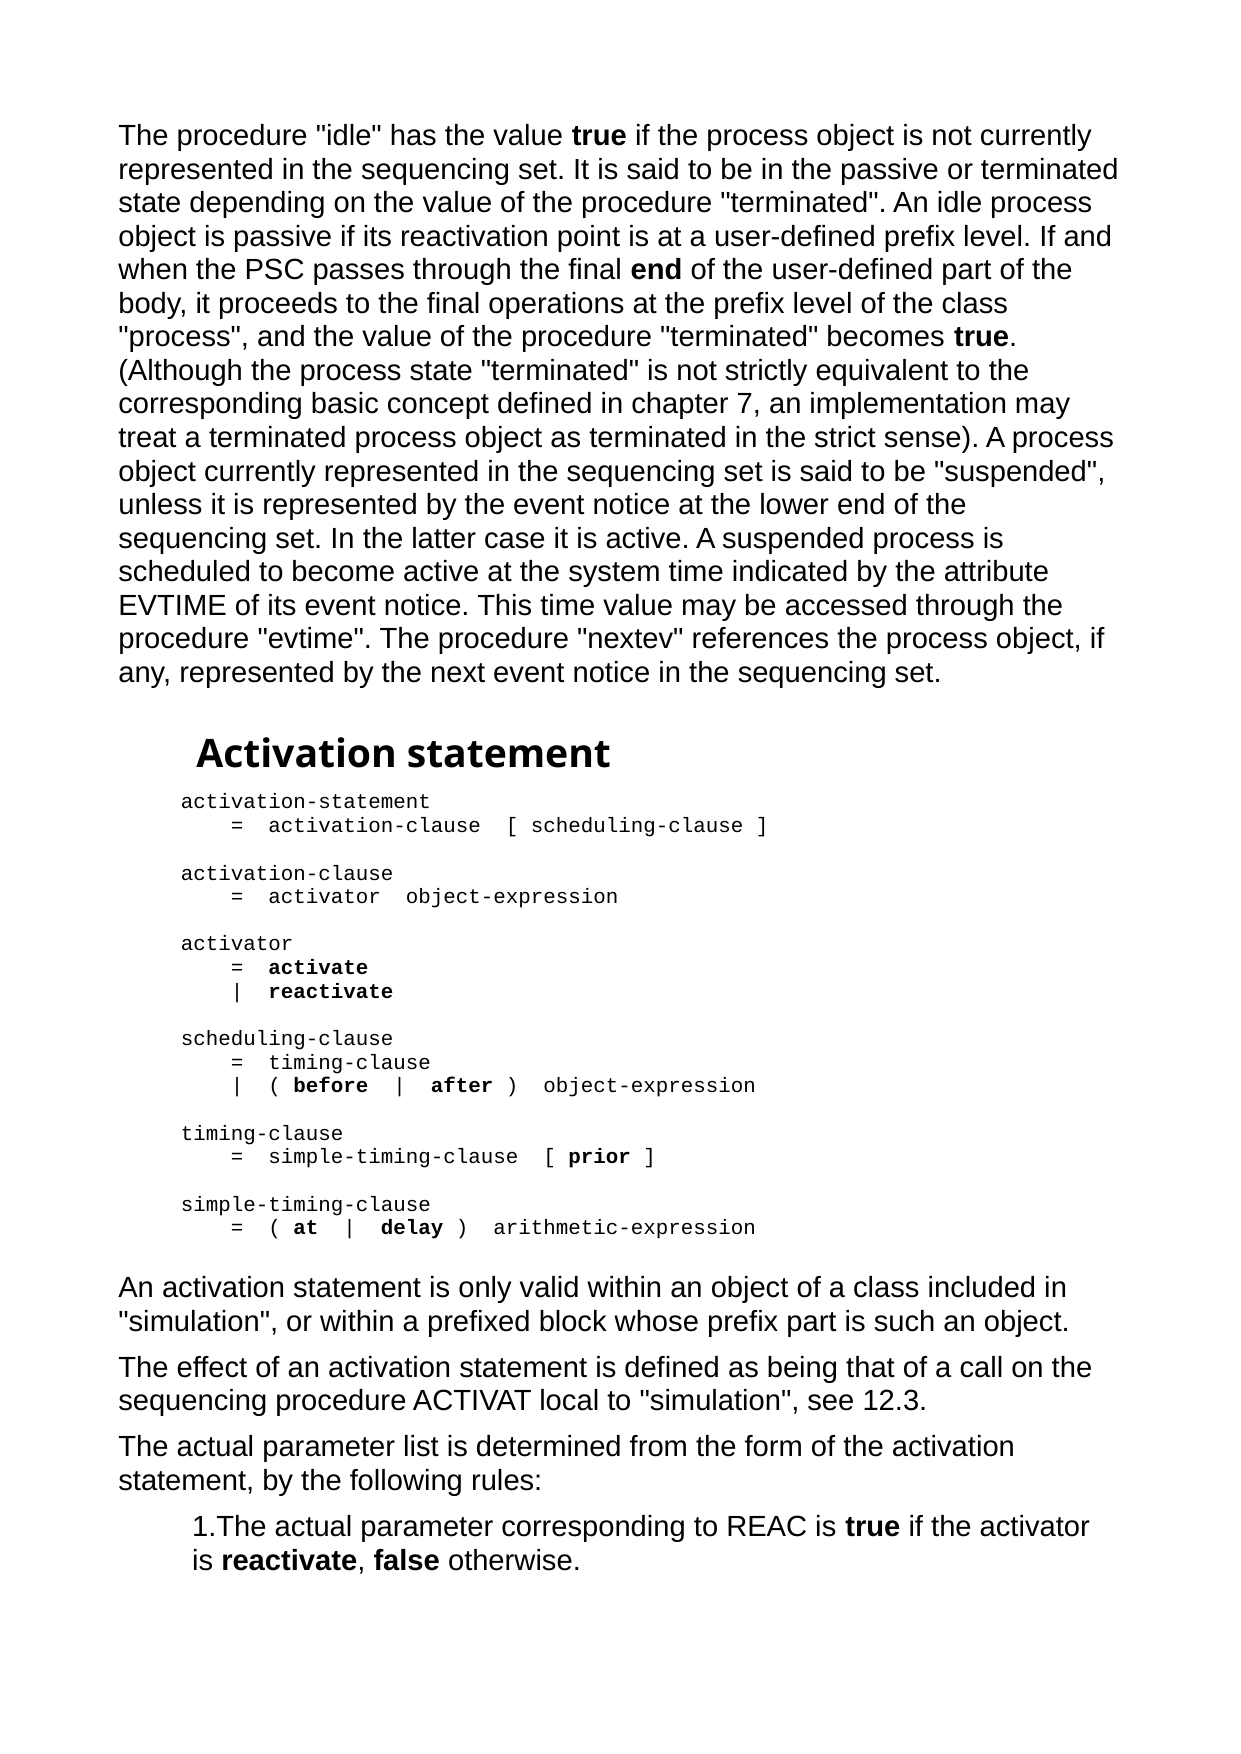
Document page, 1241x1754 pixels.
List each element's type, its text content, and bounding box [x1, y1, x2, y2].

text The effect of an activation statement is defined as being that of a call on the sequencing procedure ACTIVAT local to "simulation", see 12.3. [118, 1350, 1122, 1417]
text scheduling-clause [118, 1028, 1122, 1052]
text = activate [118, 957, 1122, 981]
text The actual parameter list is determined from the form of the activation statement, by the following rules: [118, 1429, 1122, 1497]
text = activator object-expression [118, 886, 1122, 910]
list The actual parameter corresponding to REAC is true if the activator is reactivate, false otherwise. [118, 1509, 1122, 1576]
text simple-timing-clause [118, 1193, 1122, 1217]
text | reactivate [118, 981, 1122, 1004]
text = activation-clause [ scheduling-clause ] [118, 815, 1122, 839]
text The procedure "idle" has the value true if the process object is not currently represented in the sequencing set. It is said to be in the passive or terminated state depending on the value of the procedure "terminated". An idle process object is passive if its reactivation point is at a user-defined prefix level. If and when the PSC passes through the final end of the user-defined part of the body, it proceeds to the final operations at the prefix level of the class "process", and the value of the procedure "terminated" becomes true. (Although the process state "terminated" is not strictly equivalent to the corresponding basic concept defined in chapter 7, an implementation may treat a terminated process object as terminated in the strict sense). A process object currently represented in the sequencing set is said to be "suspended", unless it is represented by the event notice at the lower end of the sequencing set. In the latter case it is active. A suspended process is scheduled to become active at the system time indicated by the attribute EVTIME of its event notice. This time value may be accessed through the procedure "evtime". The procedure "nextev" references the process object, if any, represented by the next event notice in the sequencing set. [118, 118, 1122, 688]
text activation-clause [118, 862, 1122, 886]
text An activation statement is only valid within an object of a class included in "simulation", or within a prefixed block whose prefix part is such an object. [118, 1270, 1122, 1337]
text timing-clause [118, 1123, 1122, 1146]
subtitle Activation statement [196, 726, 1122, 779]
text = timing-clause [118, 1052, 1122, 1075]
text activation-statement [118, 792, 1122, 815]
text = ( at | delay ) arithmetic-expression [118, 1217, 1122, 1241]
text activator [118, 933, 1122, 957]
text = simple-timing-clause [ prior ] [118, 1146, 1122, 1170]
text | ( before | after ) object-expression [118, 1075, 1122, 1099]
